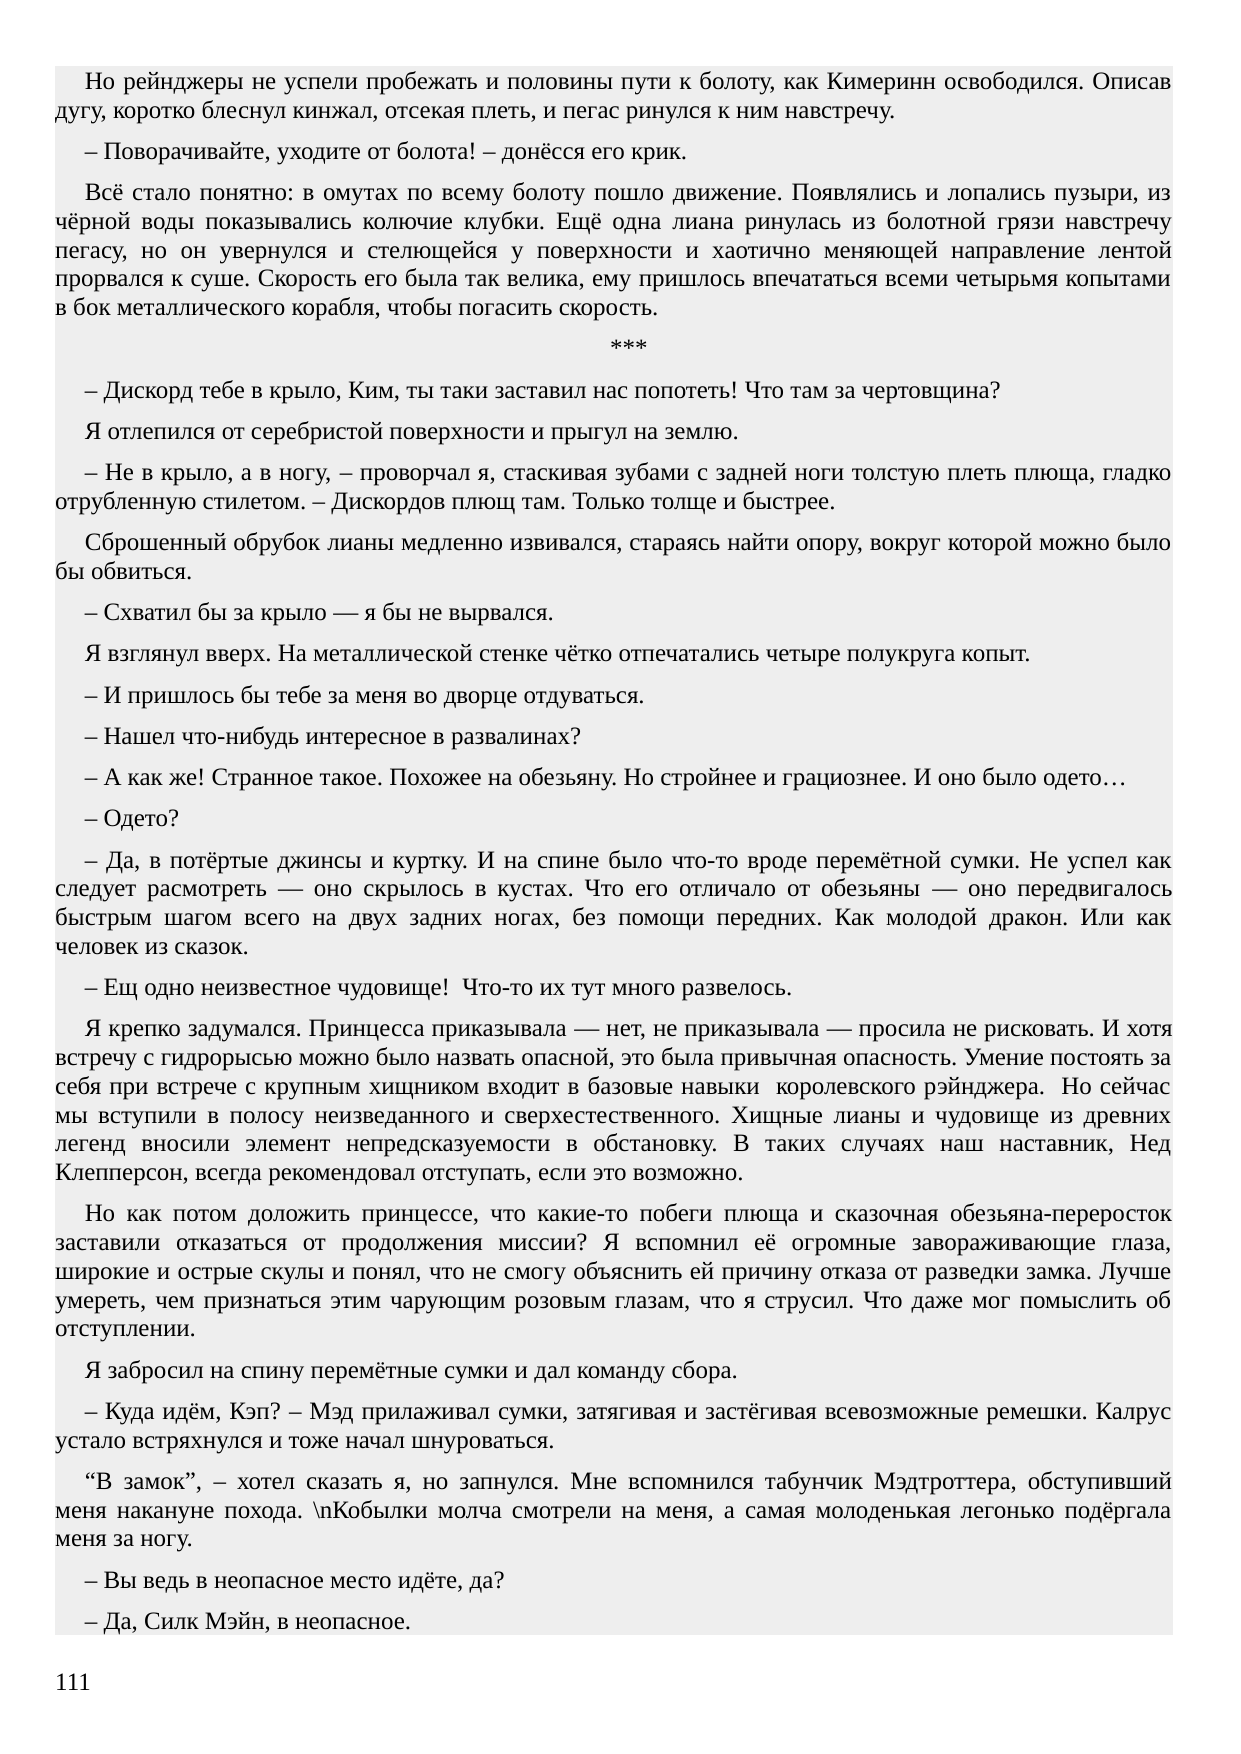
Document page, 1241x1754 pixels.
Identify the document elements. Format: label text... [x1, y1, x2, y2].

text – Поворачивайте, уходите от болота! – донёсся его крик. [55, 136, 1173, 165]
text – Да, Силк Мэйн, в неопасное. [55, 1606, 1173, 1635]
text – Не в крыло, а в ногу, – проворчал я, стаскивая зубами с задней ноги толстую плеть плюща, гладко отрубленную стилетом. – Дискордов плющ там. Только толще и быстрее. [55, 457, 1173, 515]
text – И пришлось бы тебе за меня во дворце отдуваться. [55, 680, 1173, 708]
text – Одето? [55, 803, 1173, 832]
text Я отлепился от серебристой поверхности и прыгул на землю. [55, 416, 1173, 445]
text Я забросил на спину перемётные сумки и дал команду сбора. [55, 1355, 1173, 1383]
text Сброшенный обрубок лианы медленно извивался, стараясь найти опору, вокруг которой можно было бы обвиться. [55, 527, 1173, 585]
text – Ещ одно неизвестное чудовище! Что-то их тут много развелось. [55, 972, 1173, 1001]
text – Схватил бы за крыло — я бы не вырвался. [55, 597, 1173, 626]
text Я взглянул вверх. На металлической стенке чётко отпечатались четыре полукруга копыт. [55, 638, 1173, 667]
text – Нашел что-нибудь интересное в развалинах? [55, 721, 1173, 750]
text “В замок”, – хотел сказать я, но запнулся. Мне вспомнился табунчик Мэдтроттера, обступивший меня накануне похода. \nКобылки молча смотрели на меня, а самая молоденькая легонько подёргала меня за ногу. [55, 1466, 1173, 1552]
text – Куда идём, Кэп? – Мэд прилаживал сумки, затягивая и застёгивая всевозможные ремешки. Калрус устало встряхнулся и тоже начал шнуроваться. [55, 1396, 1173, 1453]
text *** [55, 333, 1173, 362]
text – Вы ведь в неопасное место идёте, да? [55, 1565, 1173, 1593]
text Я крепко задумался. Принцесса приказывала — нет, не приказывала — просила не рисковать. И хотя встречу с гидрорысью можно было назвать опасной, это была привычная опасность. Умение постоять за себя при встрече с крупным хищником входит в базовые навыки королевского рэйнджера. Но сейчас мы вступили в полосу неизведанного и сверхестественного. Хищные лианы и чудовище из древних легенд вносили элемент непредсказуемости в обстановку. В таких случаях наш наставник, Нед Клепперсон, всегда рекомендовал отступать, если это возможно. [55, 1013, 1173, 1186]
text – Да, в потёртые джинсы и куртку. И на спине было что-то вроде перемётной сумки. Не успел как следует расмотреть — оно скрылось в кустах. Что его отличало от обезьяны — оно передвигалось быстрым шагом всего на двух задних ногах, без помощи передних. Как молодой дракон. Или как человек из сказок. [55, 845, 1173, 960]
text – Дискорд тебе в крыло, Ким, ты таки заставил нас попотеть! Что там за чертовщина? [55, 375, 1173, 403]
text Всё стало понятно: в омутах по всему болоту пошло движение. Появлялись и лопались пузыри, из чёрной воды показывались колючие клубки. Ещё одна лиана ринулась из болотной грязи навстречу пегасу, но он увернулся и стелющейся у поверхности и хаотично меняющей направление лентой прорвался к суше. Скорость его была так велика, ему пришлось впечататься всеми четырьмя копытами в бок металлического корабля, чтобы погасить скорость. [55, 177, 1173, 321]
text Но как потом доложить принцессе, что какие-то побеги плюща и сказочная обезьяна-переросток заставили отказаться от продолжения миссии? Я вспомнил её огромные завораживающие глаза, широкие и острые скулы и понял, что не смогу объяснить ей причину отказа от разведки замка. Лучше умереть, чем признаться этим чарующим розовым глазам, что я струсил. Что даже мог помыслить об отступлении. [55, 1198, 1173, 1342]
text – А как же! Странное такое. Похожее на обезьяну. Но стройнее и грациознее. И оно было одето… [55, 762, 1173, 791]
text Но рейнджеры не успели пробежать и половины пути к болоту, как Кимеринн освободился. Описав дугу, коротко блеснул кинжал, отсекая плеть, и пегас ринулся к ним навстречу. [55, 66, 1173, 123]
